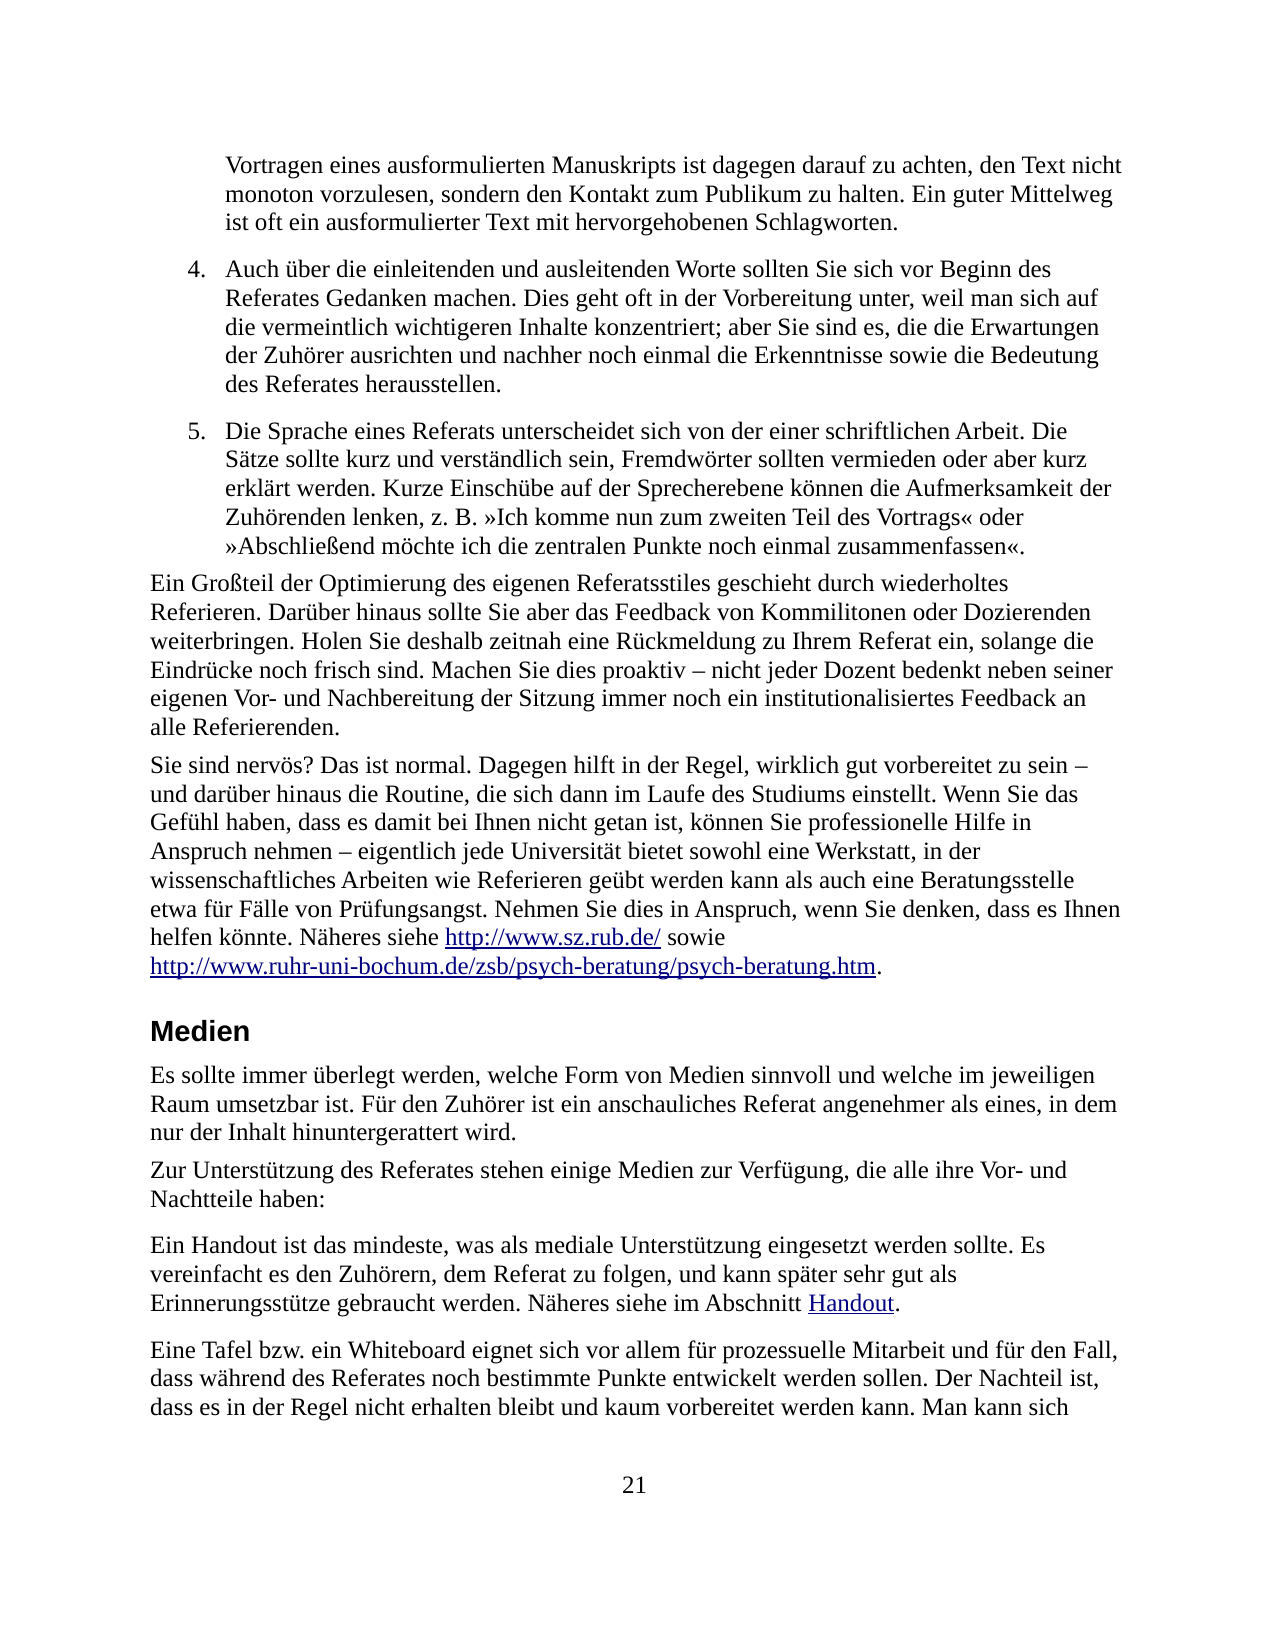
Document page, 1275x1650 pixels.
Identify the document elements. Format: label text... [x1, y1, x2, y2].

list Auch über die einleitenden und ausleitenden Worte sollten Sie sich vor Beginn des Referates Gedanken machen. Dies geht oft in der Vorbereitung unter, weil man sich auf die vermeintlich wichtigeren Inhalte konzentriert; aber Sie sind es, die die Erwartungen der Zuhörer ausrichten und nachher noch einmal die Erkenntnisse sowie die Bedeutung des Referates herausstellen. [187, 254, 1125, 398]
text Zur Unterstützung des Referates stehen einige Medien zur Verfügung, die alle ihre Vor- und Nachtteile haben: [150, 1155, 1125, 1213]
text Ein Großteil der Optimierung des eigenen Referatsstiles geschieht durch wiederholtes Referieren. Darüber hinaus sollte Sie aber das Feedback von Kommilitonen oder Dozierenden weiterbringen. Holen Sie deshalb zeitnah eine Rückmeldung zu Ihrem Referat ein, solange die Eindrücke noch frisch sind. Machen Sie dies proaktiv – nicht jeder Dozent bedenkt neben seiner eigenen Vor- und Nachbereitung der Sitzung immer noch ein institutionalisiertes Feedback an alle Referierenden. [150, 568, 1125, 741]
list Vortragen eines ausformulierten Manuskripts ist dagegen darauf zu achten, den Text nicht monoton vorzulesen, sondern den Kontakt zum Publikum zu halten. Ein guter Mittelweg ist oft ein ausformulierter Text mit hervorgehobenen Schlagworten. [187, 150, 1125, 236]
text Sie sind nervös? Das ist normal. Dagegen hilft in der Regel, wirklich gut vorbereitet zu sein – und darüber hinaus die Routine, die sich dann im Laufe des Studiums einstellt. Wenn Sie das Gefühl haben, dass es damit bei Ihnen nicht getan ist, können Sie professionelle Hilfe in Anspruch nehmen – eigentlich jede Universität bietet sowohl eine Werkstatt, in der wissenschaftliches Arbeiten wie Referieren geübt werden kann als auch eine Beratungsstelle etwa für Fälle von Prüfungsangst. Nehmen Sie dies in Anspruch, wenn Sie denken, dass es Ihnen helfen könnte. Näheres siehe http://www.sz.rub.de/ sowie http://www.ruhr-uni-bochum.de/zsb/psych-beratung/psych-beratung.htm. [150, 750, 1125, 980]
list Die Sprache eines Referats unterscheidet sich von der einer schriftlichen Arbeit. Die Sätze sollte kurz und verständlich sein, Fremdwörter sollten vermieden oder aber kurz erklärt werden. Kurze Einschübe auf der Sprecherebene können die Aufmerksamkeit der Zuhörenden lenken, z. B. »Ich komme nun zum zweiten Teil des Vortrags« oder »Abschließend möchte ich die zentralen Punkte noch einmal zusammenfassen«. [187, 416, 1125, 559]
subtitle Medien [150, 1014, 1125, 1047]
text Ein Handout ist das mindeste, was als mediale Unterstützung eingesetzt werden sollte. Es vereinfacht es den Zuhörern, dem Referat zu folgen, und kann später sehr gut als Erinnerungsstütze gebraucht werden. Näheres siehe im Abschnitt Handout. [150, 1231, 1125, 1317]
text Eine Tafel bzw. ein Whiteboard eignet sich vor allem für prozessuelle Mitarbeit und für den Fall, dass während des Referates noch bestimmte Punkte entwickelt werden sollen. Der Nachteil ist, dass es in der Regel nicht erhalten bleibt und kaum vorbereitet werden kann. Man kann sich [150, 1335, 1125, 1421]
text Es sollte immer überlegt werden, welche Form von Medien sinnvoll und welche im jeweiligen Raum umsetzbar ist. Für den Zuhörer ist ein anschauliches Referat angenehmer als eines, in dem nur der Inhalt hinuntergerattert wird. [150, 1060, 1125, 1146]
